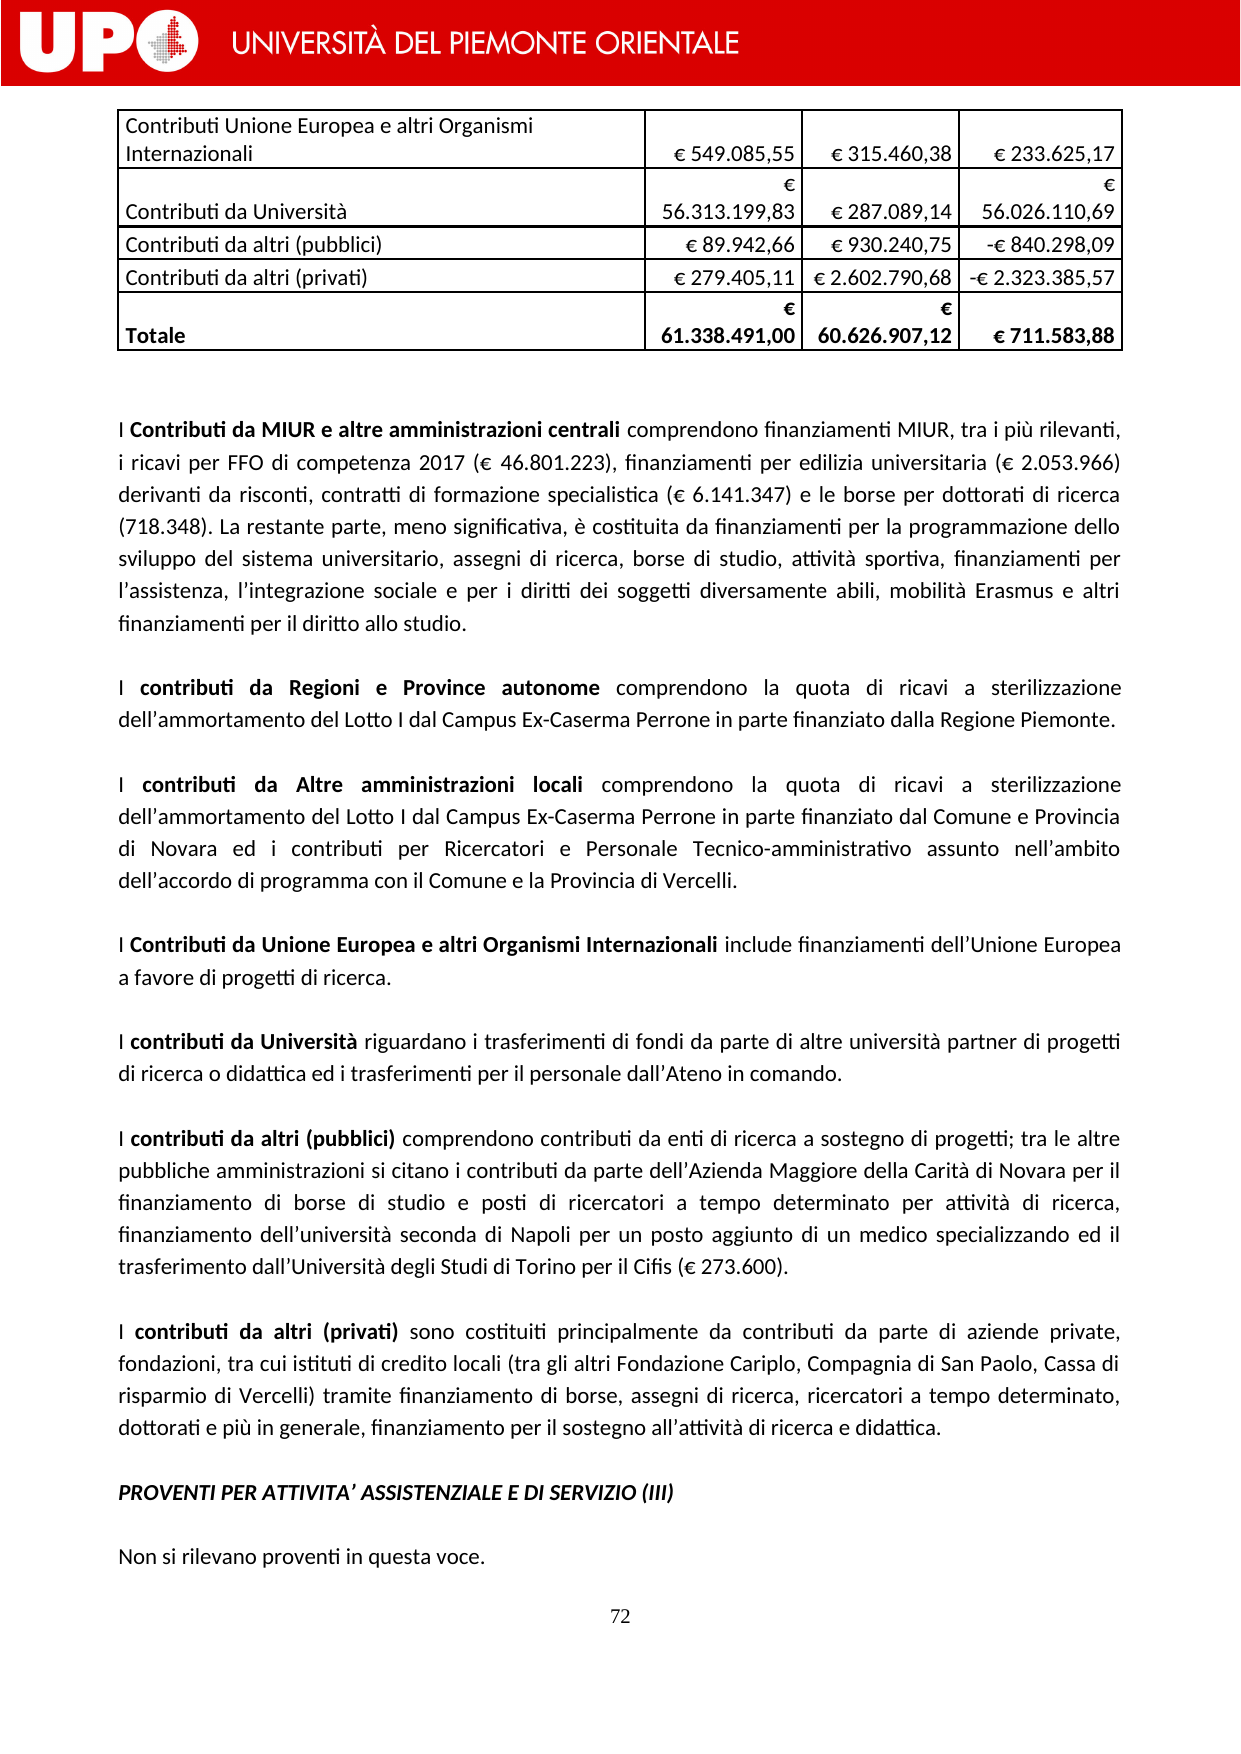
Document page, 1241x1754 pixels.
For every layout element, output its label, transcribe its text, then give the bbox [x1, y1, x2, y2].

table_cell Contributi da altri (privati) [119, 260, 644, 291]
text I contributi da Altre amministrazioni locali comprendono la quota di ricavi a sterilizzazione dell’ammortamento del Lotto I dal Campus Ex-Caserma Perrone in parte finanziato dal Comune e Provincia di Novara ed i contributi per Ricercatori e Personale Tecnico-amministrativo assunto nell’ambito dell’accordo di programma con il Comune e la Provincia di Vercelli. [118, 770, 1122, 894]
text I contributi da altri (privati) sono costituiti principalmente da contributi da parte di aziende private, fondazioni, tra cui istituti di credito locali (tra gli altri Fondazione Cariplo, Compagnia di San Paolo, Cassa di risparmio di Vercelli) tramite finanziamento di borse, assegni di ricerca, ricercatori a tempo determinato, dottorati e più in generale, finanziamento per il sostegno all’attività di ricerca e didattica. [118, 1317, 1122, 1441]
table_cell € 60.626.907,12 [803, 293, 958, 349]
table_cell Contributi Unione Europea e altri Organismi Internazionali [119, 111, 644, 167]
table_cell € 89.942,66 [646, 228, 801, 258]
table_cell € 930.240,75 [803, 228, 958, 258]
table_cell € 315.460,38 [803, 111, 958, 167]
text I contributi da altri (pubblici) comprendono contributi da enti di ricerca a sostegno di progetti; tra le altre pubbliche amministrazioni si citano i contributi da parte dell’Azienda Maggiore della Carità di Novara per il finanziamento di borse di studio e posti di ricercatori a tempo determinato per attività di ricerca, finanziamento dell’università seconda di Napoli per un posto aggiunto di un medico specializzando ed il trasferimento dall’Università degli Studi di Torino per il Cifis (€ 273.600). [118, 1124, 1122, 1281]
table_cell € 56.313.199,83 [646, 169, 801, 225]
table_cell € 61.338.491,00 [646, 293, 801, 349]
table_cell € 2.602.790,68 [803, 260, 958, 291]
text I Contributi da Unione Europea e altri Organismi Internazionali include finanziamenti dell’Unione Europea a favore di progetti di ricerca. [118, 931, 1122, 991]
text PROVENTI PER ATTIVITA’ ASSISTENZIALE E DI SERVIZIO (III) [118, 1478, 1122, 1506]
table_cell € 56.026.110,69 [960, 169, 1121, 225]
text I contributi da Regioni e Province autonome comprendono la quota di ricavi a sterilizzazione dell’ammortamento del Lotto I dal Campus Ex-Caserma Perrone in parte finanziato dalla Regione Piemonte. [118, 673, 1122, 733]
table_cell € 233.625,17 [960, 111, 1121, 167]
text Non si rilevano proventi in questa voce. [118, 1542, 1122, 1570]
table_cell € 549.085,55 [646, 111, 801, 167]
table_cell € 279.405,11 [646, 260, 801, 291]
table_cell € 711.583,88 [960, 293, 1121, 349]
table_cell -€ 840.298,09 [960, 228, 1121, 258]
table_cell Totale [119, 293, 644, 349]
table_cell -€ 2.323.385,57 [960, 260, 1121, 291]
text I Contributi da MIUR e altre amministrazioni centrali comprendono finanziamenti MIUR, tra i più rilevanti, i ricavi per FFO di competenza 2017 (€ 46.801.223), finanziamenti per edilizia universitaria (€ 2.053.966) derivanti da risconti, contratti di formazione specialistica (€ 6.141.347) e le borse per dottorati di ricerca (718.348). La restante parte, meno significativa, è costituita da finanziamenti per la programmazione dello sviluppo del sistema universitario, assegni di ricerca, borse di studio, attività sportiva, finanziamenti per l’assistenza, l’integrazione sociale e per i diritti dei soggetti diversamente abili, mobilità Erasmus e altri finanziamenti per il diritto allo studio. [118, 416, 1122, 637]
text I contributi da Università riguardano i trasferimenti di fondi da parte di altre università partner di progetti di ricerca o didattica ed i trasferimenti per il personale dall’Ateno in comando. [118, 1027, 1122, 1087]
table_cell Contributi da altri (pubblici) [119, 228, 644, 258]
table_cell € 287.089,14 [803, 169, 958, 225]
table_cell Contributi da Università [119, 169, 644, 225]
